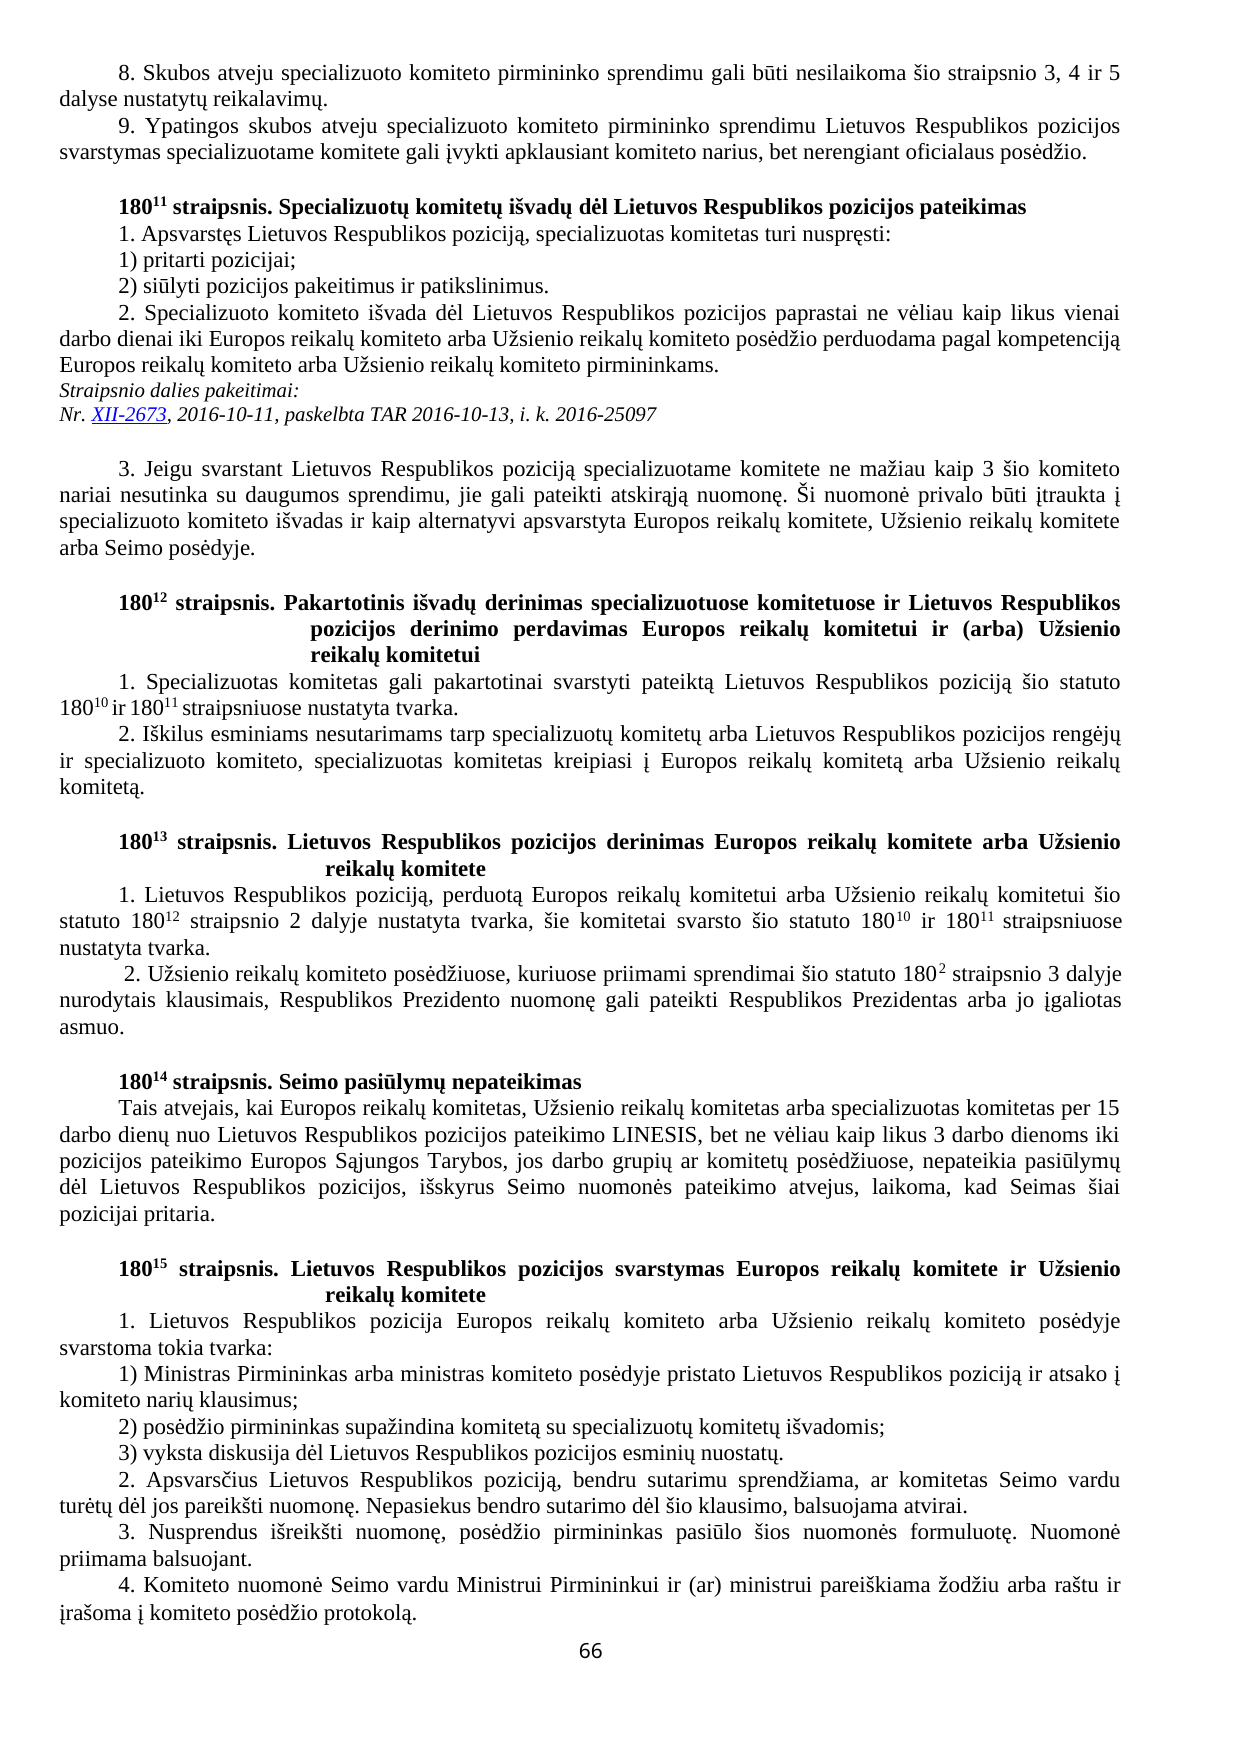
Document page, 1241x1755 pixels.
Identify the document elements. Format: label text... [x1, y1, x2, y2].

text 2. Apsvarsčius Lietuvos Respublikos poziciją, bendru sutarimu sprendžiama, ar komitetas Seimo vardu turėtų dėl jos pareikšti nuomonę. Nepasiekus bendro sutarimo dėl šio klausimo, balsuojama atvirai. [59, 1466, 1122, 1518]
text 4. Komiteto nuomonė Seimo vardu Ministrui Pirmininkui ir (ar) ministrui pareiškiama žodžiu arba raštu ir įrašoma į komiteto posėdžio protokolą. [59, 1571, 1122, 1626]
text 18014 straipsnis. Seimo pasiūlymų nepateikimas [59, 1068, 1122, 1094]
text 18012 straipsnis. Pakartotinis išvadų derinimas specializuotuose komitetuose ir Lietuvos Respublikos pozicijos derinimo perdavimas Europos reikalų komitetui ir (arba) Užsienio reikalų komitetui [118, 589, 1122, 668]
text Nr. XII-2673, 2016-10-11, paskelbta TAR 2016-10-13, i. k. 2016-25097 [59, 402, 1122, 426]
text 1) Ministras Pirmininkas arba ministras komiteto posėdyje pristato Lietuvos Respublikos poziciją ir atsako į komiteto narių klausimus; [59, 1360, 1122, 1413]
text 18015 straipsnis. Lietuvos Respublikos pozicijos svarstymas Europos reikalų komitete ir Užsienio reikalų komitete [118, 1255, 1122, 1307]
text 2. Iškilus esminiams nesutarimams tarp specializuotų komitetų arba Lietuvos Respublikos pozicijos rengėjų ir specializuoto komiteto, specializuotas komitetas kreipiasi į Europos reikalų komitetą arba Užsienio reikalų komitetą. [59, 721, 1122, 799]
text 3. Nusprendus išreikšti nuomonę, posėdžio pirmininkas pasiūlo šios nuomonės formuluotę. Nuomonė priimama balsuojant. [59, 1518, 1122, 1571]
text 2) siūlyti pozicijos pakeitimus ir patikslinimus. [59, 272, 1122, 299]
text 2) posėdžio pirmininkas supažindina komitetą su specializuotų komitetų išvadomis; [59, 1413, 1122, 1439]
text 1. Apsvarstęs Lietuvos Respublikos poziciją, specializuotas komitetas turi nuspręsti: [59, 219, 1122, 246]
text 2. Specializuoto komiteto išvada dėl Lietuvos Respublikos pozicijos paprastai ne vėliau kaip likus vienai darbo dienai iki Europos reikalų komiteto arba Užsienio reikalų komiteto posėdžio perduodama pagal kompetenciją Europos reikalų komiteto arba Užsienio reikalų komiteto pirmininkams. [59, 299, 1122, 378]
text Straipsnio dalies pakeitimai: [59, 378, 1122, 402]
text 18011 straipsnis. Specializuotų komitetų išvadų dėl Lietuvos Respublikos pozicijos pateikimas [118, 193, 1122, 219]
text 3) vyksta diskusija dėl Lietuvos Respublikos pozicijos esminių nuostatų. [59, 1439, 1122, 1466]
text 2. Užsienio reikalų komiteto posėdžiuose, kuriuose priimami sprendimai šio statuto 1802 straipsnio 3 dalyje nurodytais klausimais, Respublikos Prezidento nuomonę gali pateikti Respublikos Prezidentas arba jo įgaliotas asmuo. [59, 960, 1122, 1039]
text 1. Lietuvos Respublikos poziciją, perduotą Europos reikalų komitetui arba Užsienio reikalų komitetui šio statuto 18012 straipsnio 2 dalyje nustatyta tvarka, šie komitetai svarsto šio statuto 18010 ir 18011 straipsniuose nustatyta tvarka. [59, 881, 1122, 960]
text 9. Ypatingos skubos atveju specializuoto komiteto pirmininko sprendimu Lietuvos Respublikos pozicijos svarstymas specializuotame komitete gali įvykti apklausiant komiteto narius, bet nerengiant oficialaus posėdžio. [59, 112, 1122, 164]
text 18013 straipsnis. Lietuvos Respublikos pozicijos derinimas Europos reikalų komitete arba Užsienio reikalų komitete [118, 828, 1122, 881]
text Tais atvejais, kai Europos reikalų komitetas, Užsienio reikalų komitetas arba specializuotas komitetas per 15 darbo dienų nuo Lietuvos Respublikos pozicijos pateikimo LINESIS, bet ne vėliau kaip likus 3 darbo dienoms iki pozicijos pateikimo Europos Sąjungos Tarybos, jos darbo grupių ar komitetų posėdžiuose, nepateikia pasiūlymų dėl Lietuvos Respublikos pozicijos, išskyrus Seimo nuomonės pateikimo atvejus, laikoma, kad Seimas šiai pozicijai pritaria. [59, 1094, 1122, 1226]
text 3. Jeigu svarstant Lietuvos Respublikos poziciją specializuotame komitete ne mažiau kaip 3 šio komiteto nariai nesutinka su daugumos sprendimu, jie gali pateikti atskirąją nuomonę. Ši nuomonė privalo būti įtraukta į specializuoto komiteto išvadas ir kaip alternatyvi apsvarstyta Europos reikalų komitete, Užsienio reikalų komitete arba Seimo posėdyje. [59, 454, 1122, 560]
text 8. Skubos atveju specializuoto komiteto pirmininko sprendimu gali būti nesilaikoma šio straipsnio 3, 4 ir 5 dalyse nustatytų reikalavimų. [59, 59, 1122, 112]
text 1. Lietuvos Respublikos pozicija Europos reikalų komiteto arba Užsienio reikalų komiteto posėdyje svarstoma tokia tvarka: [59, 1307, 1122, 1360]
text 1. Specializuotas komitetas gali pakartotinai svarstyti pateiktą Lietuvos Respublikos poziciją šio statuto 18010 ir 18011 straipsniuose nustatyta tvarka. [59, 668, 1122, 721]
text 1) pritarti pozicijai; [59, 246, 1122, 272]
